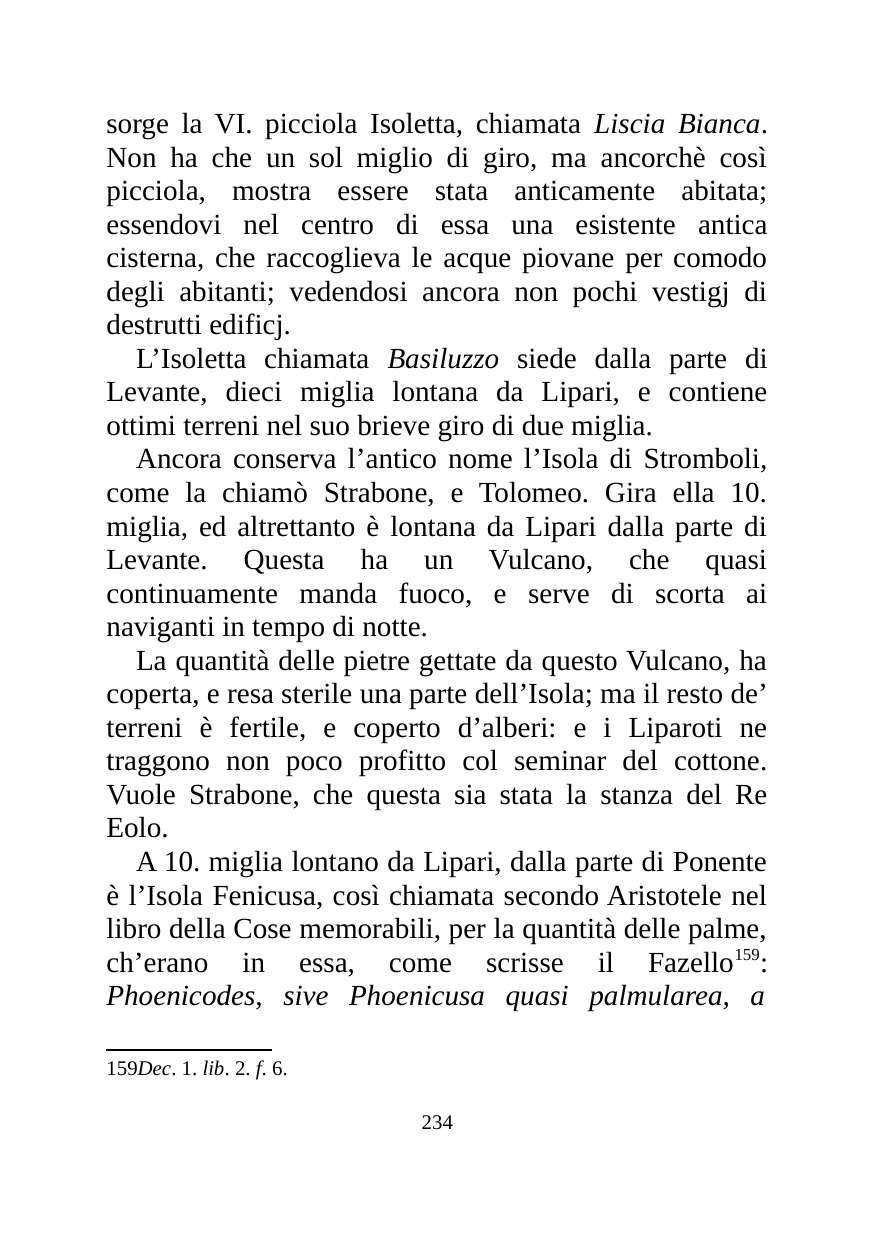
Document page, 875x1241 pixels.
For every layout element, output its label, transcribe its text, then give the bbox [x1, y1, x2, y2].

text A 10. miglia lontano da Lipari, dalla parte di Ponente è l’Isola Fenicusa, così chiamata secondo Aristotele nel libro della Cose memorabili, per la quantità delle palme, ch’erano in essa, come scrisse il Fazello: Phoenicodes, sive Phoenicusa quasi palmularea, a [106, 844, 768, 1012]
text La quantità delle pietre gettate da questo Vulcano, ha coperta, e resa sterile una parte dell’Isola; ma il resto de’ terreni è fertile, e coperto d’alberi: e i Liparoti ne traggono non poco profitto col seminar del cottone. Vuole Strabone, che questa sia stata la stanza del Re Eolo. [106, 643, 768, 844]
text sorge la VI. picciola Isoletta, chiamata Liscia Bianca. Non ha che un sol miglio di giro, ma ancorchè così picciola, mostra essere stata anticamente abitata; essendovi nel centro di essa una esistente antica cisterna, che raccoglieva le acque piovane per comodo degli abitanti; vedendosi ancora non pochi vestigj di destrutti edificj. [106, 106, 768, 341]
text Ancora conserva l’antico nome l’Isola di Stromboli, come la chiamò Strabone, e Tolomeo. Gira ella 10. miglia, ed altrettanto è lontana da Lipari dalla parte di Levante. Questa ha un Vulcano, che quasi continuamente manda fuoco, e serve di scorta ai naviganti in tempo di notte. [106, 442, 768, 643]
text Dec. 1. lib. 2. f. 6. [106, 1056, 768, 1080]
text L’Isoletta chiamata Basiluzzo siede dalla parte di Levante, dieci miglia lontana da Lipari, e contiene ottimi terreni nel suo brieve giro di due miglia. [106, 341, 768, 442]
